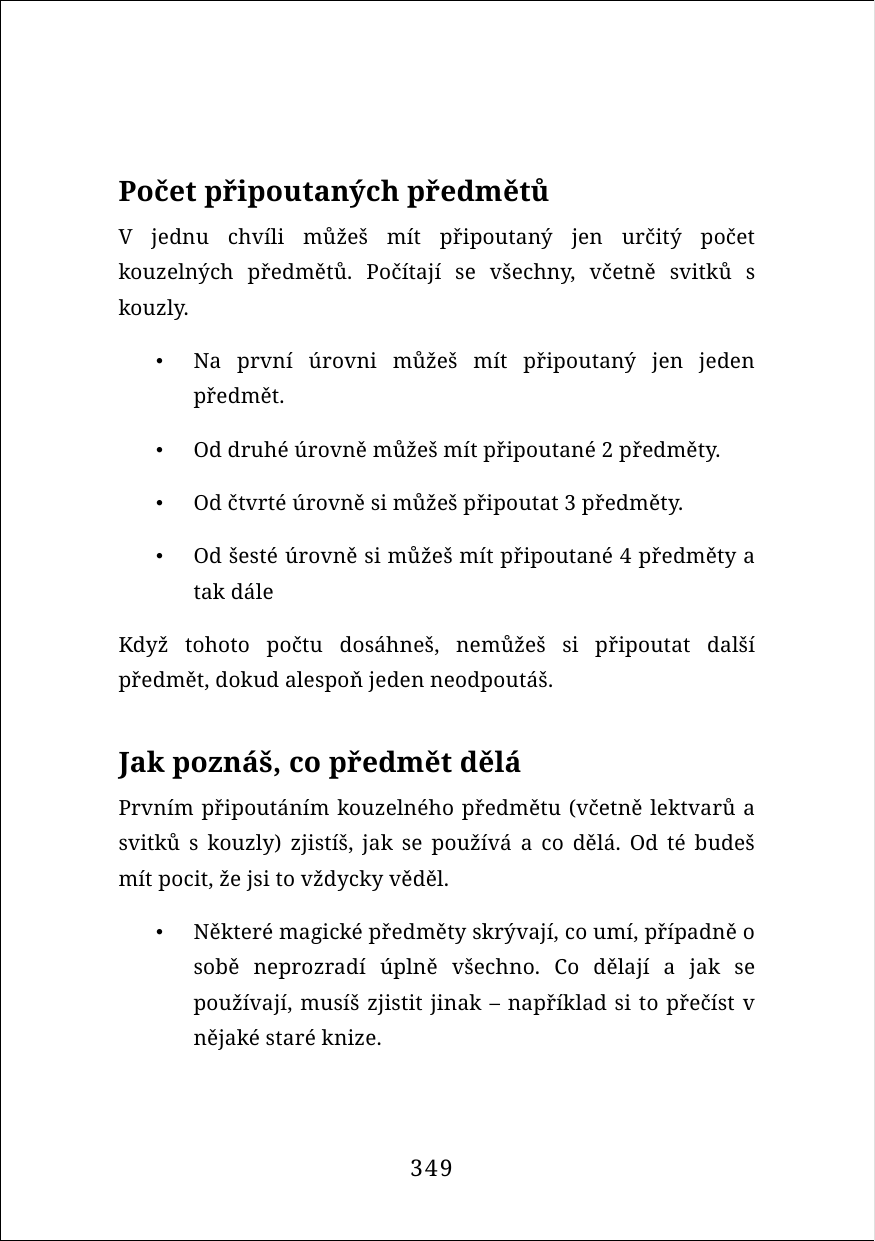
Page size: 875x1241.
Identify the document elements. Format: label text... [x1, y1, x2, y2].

list Na první úrovni můžeš mít připoutaný jen jeden předmět. [156, 346, 756, 410]
list Některé magické předměty skrývají, co umí, případně o sobě neprozradí úplně všechno. Co dělají a jak se používají, musíš zjistit jinak – například si to přečíst v nějaké staré knize. [156, 917, 756, 1052]
list Od šesté úrovně si můžeš mít připoutané 4 předměty a tak dále [156, 541, 756, 605]
subtitle Počet připoutaných předmětů [118, 172, 756, 210]
text Prvním připoutáním kouzelného předmětu (včetně lektvarů a svitků s kouzly) zjistíš, jak se používá a co dělá. Od té budeš mít pocit, že jsi to vždycky věděl. [118, 793, 756, 892]
text Když tohoto počtu dosáhneš, nemůžeš si připoutat další předmět, dokud alespoň jeden neodpoutáš. [118, 630, 756, 694]
list Od čtvrté úrovně si můžeš připoutat 3 předměty. [156, 488, 756, 517]
subtitle Jak poznáš, co předmět dělá [118, 742, 756, 781]
text V jednu chvíli můžeš mít připoutaný jen určitý počet kouzelných předmětů. Počítají se všechny, včetně svitků s kouzly. [118, 222, 756, 321]
list Od druhé úrovně můžeš mít připoutané 2 předměty. [156, 435, 756, 463]
